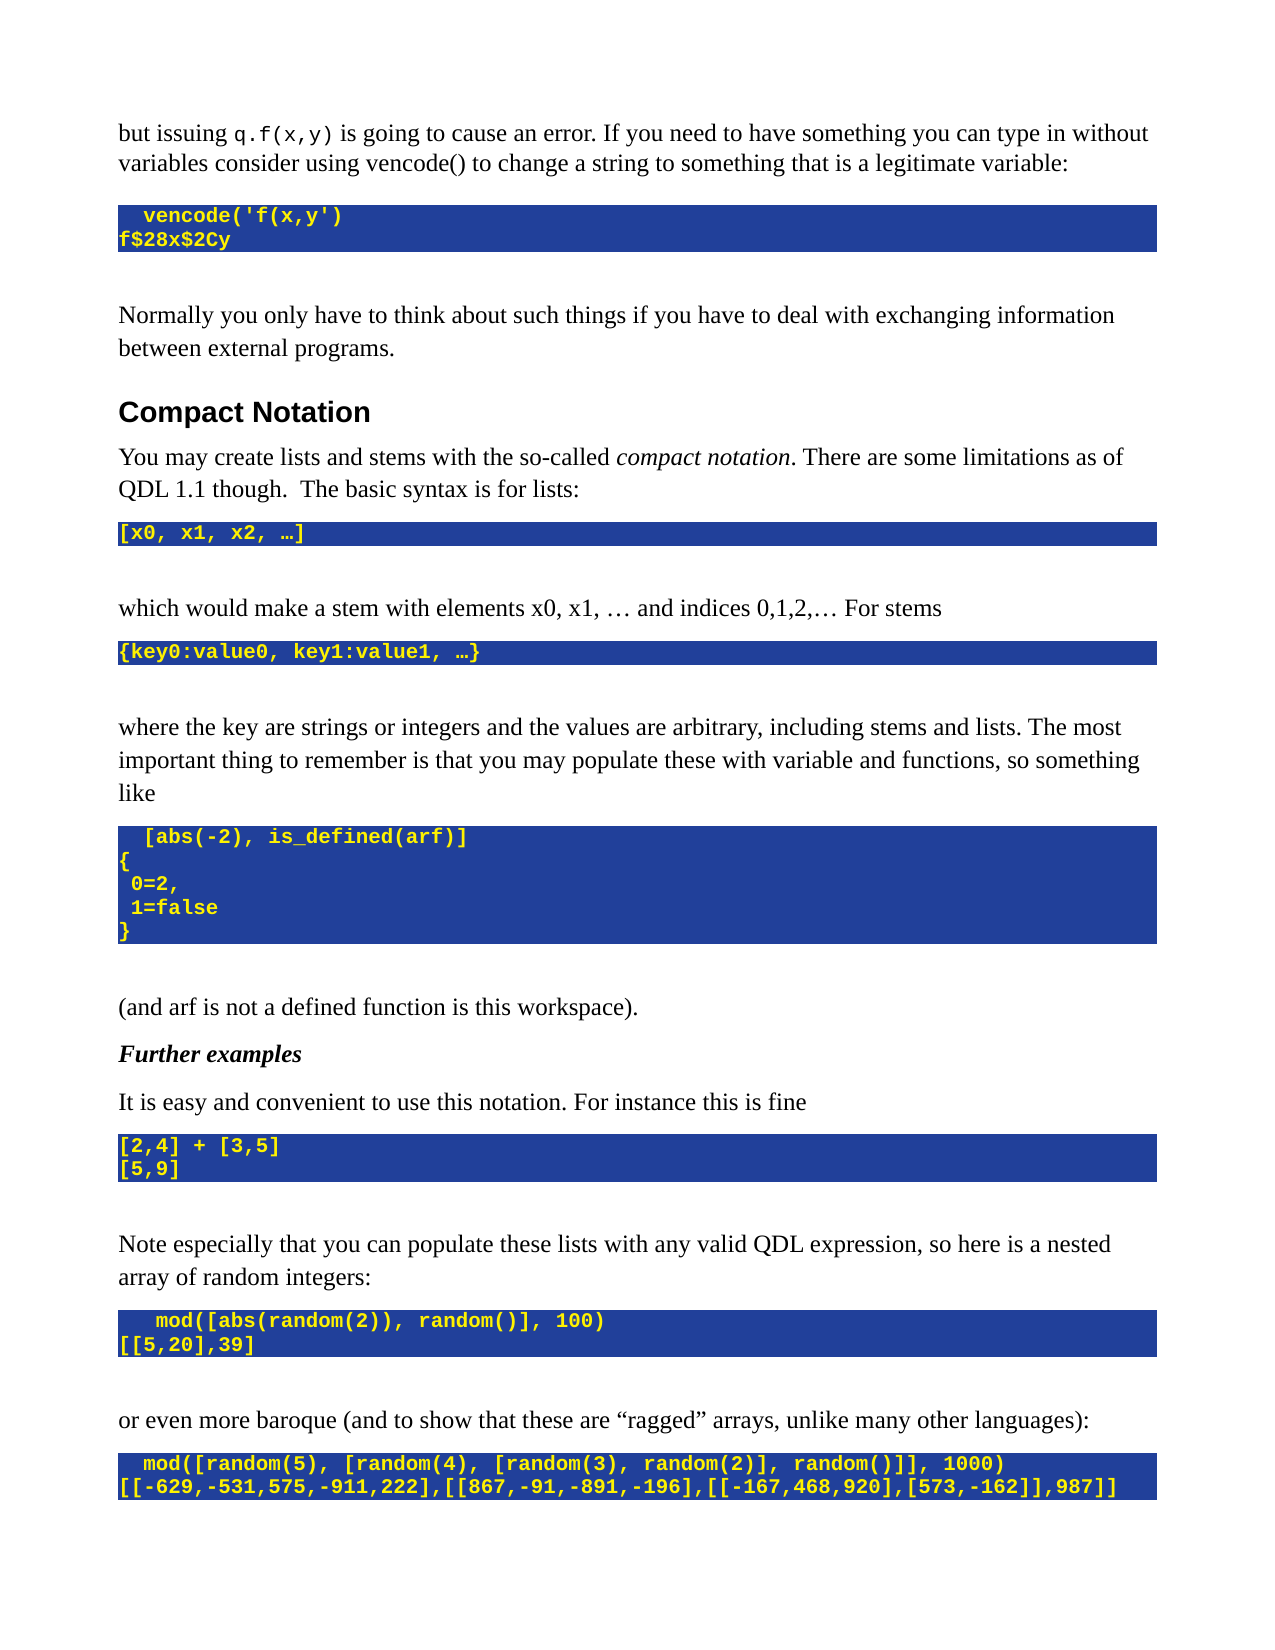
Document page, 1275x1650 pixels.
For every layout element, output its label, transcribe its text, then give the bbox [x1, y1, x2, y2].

text [[5,20],39] [118, 1334, 1157, 1357]
text {key0:value0, key1:value1, …} [118, 641, 1157, 665]
text Note especially that you can populate these lists with any valid QDL expression, so here is a nested array of random integers: [118, 1229, 1157, 1291]
text You may create lists and stems with the so-called compact notation. There are some limitations as of QDL 1.1 though. The basic syntax is for lists: [118, 442, 1157, 503]
text { [118, 849, 1157, 873]
text It is easy and convenient to use this notation. For instance this is fine [118, 1087, 1157, 1116]
text where the key are strings or integers and the values are arbitrary, including stems and lists. The most important thing to remember is that you may populate these with variable and functions, so something like [118, 712, 1157, 807]
text f$28x$2Cy [118, 229, 1157, 252]
text [abs(-2), is_defined(arf)] [118, 826, 1157, 849]
text } [118, 921, 1157, 944]
text [5,9] [118, 1158, 1157, 1182]
text 0=2, [118, 873, 1157, 897]
text vencode('f(x,y') [118, 205, 1157, 229]
text mod([abs(random(2)), random()], 100) [118, 1310, 1157, 1334]
text or even more baroque (and to show that these are “ragged” arrays, unlike many other languages): [118, 1405, 1157, 1434]
text (and arf is not a defined function is this workspace). [118, 992, 1157, 1021]
text Further examples [118, 1039, 1157, 1068]
text but issuing q.f(x,y) is going to cause an error. If you need to have something you can type in without variables consider using vencode() to change a string to something that is a legitimate variable: [118, 118, 1157, 176]
text [[-629,-531,575,-911,222],[[867,-91,-891,-196],[[-167,468,920],[573,-162]],987]] [118, 1476, 1157, 1500]
text [2,4] + [3,5] [118, 1134, 1157, 1158]
text 1=false [118, 897, 1157, 921]
subtitle Compact Notation [118, 395, 1157, 429]
text mod([random(5), [random(4), [random(3), random(2)], random()]], 1000) [118, 1453, 1157, 1476]
text Normally you only have to think about such things if you have to deal with exchanging information between external programs. [118, 300, 1157, 362]
text which would make a stem with elements x0, x1, … and indices 0,1,2,… For stems [118, 593, 1157, 622]
text [x0, x1, x2, …] [118, 522, 1157, 546]
